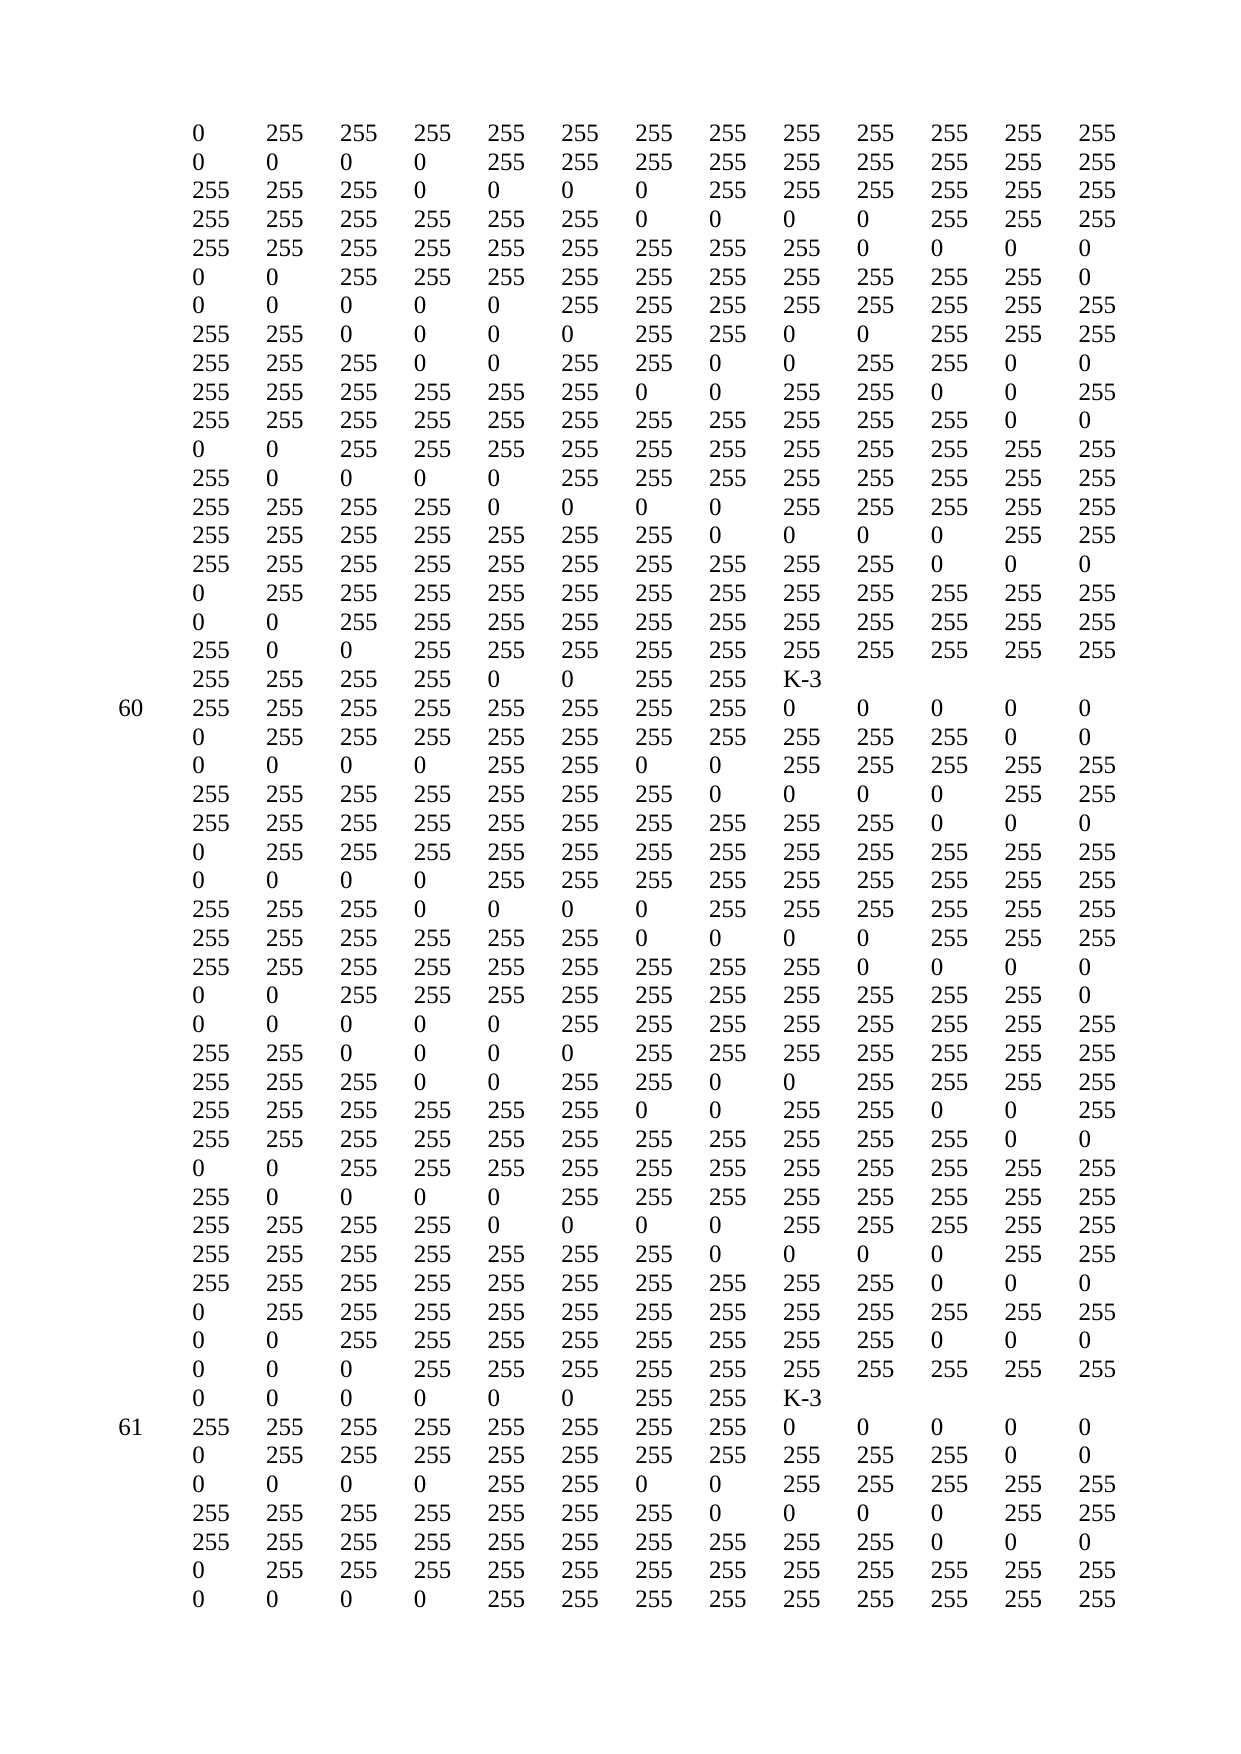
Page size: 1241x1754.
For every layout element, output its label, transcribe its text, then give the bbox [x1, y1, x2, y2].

text 0 255 255 255 255 255 255 255 255 255 255 255 255 0 0 0 0 255 255 255 255 255 255 255 255 255 255 255 255 0 0 0 0 255 255 255 255 255 255 255 255 255 255 255 255 0 0 0 0 255 255 255 255 255 255 255 255 255 255 255 255 0 0 0 0 0 0 255 255 255 255 255 255 255 255 255 255 0 0 0 0 0 0 255 255 255 255 255 255 255 255 255 255 0 0 0 0 255 255 0 0 255 255 255 255 255 255 0 0 255 255 0 0 255 255 0 0 255 255 255 255 255 255 0 0 255 255 0 0 255 255 255 255 255 255 255 255 255 255 255 255 0 0 0 0 255 255 255 255 255 255 255 255 255 255 255 255 0 0 0 0 255 255 255 255 255 255 255 255 255 255 255 255 0 0 0 0 255 255 255 255 255 255 255 255 255 255 255 255 0 0 0 0 255 255 255 255 255 255 255 255 255 255 255 255 0 0 0 0 255 255 255 255 255 255 255 255 255 255 255 255 0 0 255 255 255 255 255 255 255 255 255 255 255 255 0 0 255 255 255 255 255 255 255 255 255 255 255 255 255 255 0 0 255 255 K-3 [118, 118, 1122, 693]
text 60 255 255 255 255 255 255 255 255 0 0 0 0 0 0 255 255 255 255 255 255 255 255 255 255 0 0 0 0 0 0 255 255 0 0 255 255 255 255 255 255 255 255 255 255 255 255 0 0 0 0 255 255 255 255 255 255 255 255 255 255 255 255 0 0 0 0 255 255 255 255 255 255 255 255 255 255 255 255 0 0 0 0 255 255 255 255 255 255 255 255 255 255 255 255 0 0 0 0 255 255 255 255 255 255 255 255 255 255 255 255 0 0 0 0 255 255 255 255 255 255 255 255 255 255 255 255 0 0 0 0 0 0 255 255 255 255 255 255 255 255 255 255 0 0 0 0 0 0 255 255 255 255 255 255 255 255 255 255 0 0 0 0 255 255 255 255 255 255 255 255 255 255 0 0 255 255 0 0 255 255 255 255 255 255 255 255 255 255 0 0 255 255 0 0 255 255 255 255 255 255 255 255 255 255 255 255 0 0 0 0 255 255 255 255 255 255 255 255 255 255 255 255 0 0 0 0 255 255 255 255 255 255 255 255 255 255 255 255 0 0 0 0 255 255 255 255 255 255 255 255 255 255 255 255 0 0 0 0 255 255 255 255 255 255 255 255 255 255 255 255 0 0 0 0 255 255 255 255 255 255 255 255 255 255 255 255 0 0 255 255 255 255 255 255 255 255 0 0 0 0 0 0 255 255 255 255 255 255 255 255 255 255 0 0 0 0 0 0 255 255 K-3 [118, 693, 1122, 1412]
text 61 255 255 255 255 255 255 255 255 0 0 0 0 0 0 255 255 255 255 255 255 255 255 255 255 0 0 0 0 0 0 255 255 0 0 255 255 255 255 255 255 255 255 255 255 255 255 0 0 0 0 255 255 255 255 255 255 255 255 255 255 255 255 0 0 0 0 255 255 255 255 255 255 255 255 255 255 255 255 0 0 0 0 255 255 255 255 255 255 255 255 255 [118, 1412, 1122, 1613]
